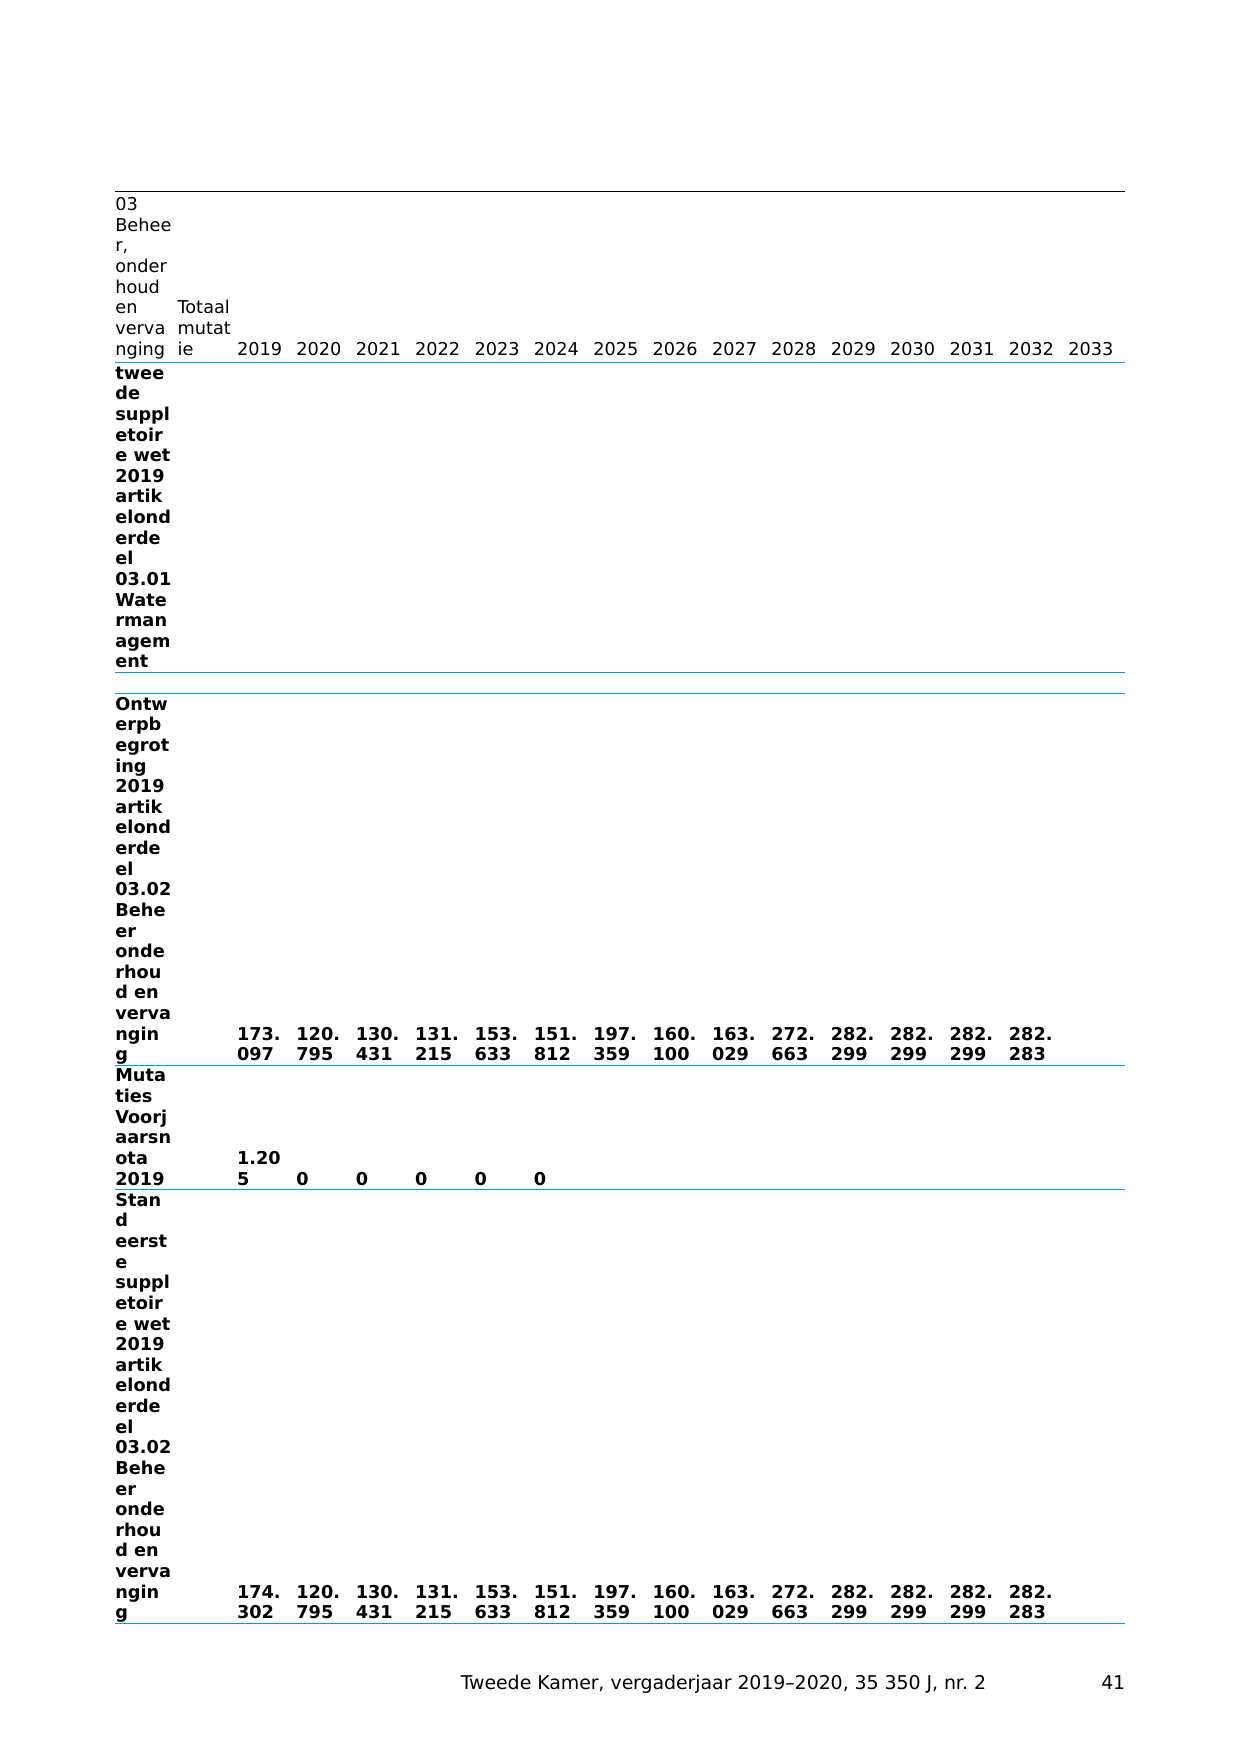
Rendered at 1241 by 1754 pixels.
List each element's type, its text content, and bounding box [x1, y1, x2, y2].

table_cell [1065, 673, 1125, 693]
table_cell [590, 363, 649, 672]
table_header 2020 [293, 192, 353, 362]
table_cell [1006, 673, 1065, 693]
table_cell 197.359 [590, 1190, 649, 1623]
table_cell tweede suppletoire wet 2019 artikelonderdeel 03.01 Watermanagement [115, 363, 174, 672]
table_cell [1065, 694, 1125, 1065]
table_cell [768, 1066, 828, 1189]
table_cell 160.100 [650, 1190, 709, 1623]
table_cell [590, 673, 649, 693]
table_cell [471, 363, 531, 672]
table_cell 130.431 [353, 694, 412, 1065]
table_cell 197.359 [590, 694, 649, 1065]
table_cell [1006, 363, 1065, 672]
table_cell [175, 1190, 234, 1623]
table_cell [1065, 1066, 1125, 1189]
table_cell [590, 1066, 649, 1189]
table_cell [353, 673, 412, 693]
table_cell [175, 363, 234, 672]
table_header 2030 [887, 192, 946, 362]
table_cell [946, 673, 1006, 693]
table_cell [412, 673, 471, 693]
table_cell 160.100 [650, 694, 709, 1065]
table_header 2029 [828, 192, 887, 362]
table_cell [946, 363, 1006, 672]
table_cell [709, 363, 768, 672]
table_cell [175, 1066, 234, 1189]
table_cell [1065, 1190, 1125, 1623]
table_cell 282.299 [946, 694, 1006, 1065]
table_cell [709, 673, 768, 693]
table_cell Ontwerpbegroting 2019 artikelonderdeel 03.02 Beheer onderhoud en vervanging [115, 694, 174, 1065]
table_cell 153.633 [471, 1190, 531, 1623]
table_cell 272.663 [768, 694, 828, 1065]
table_cell 153.633 [471, 694, 531, 1065]
table_cell [887, 673, 946, 693]
table_cell [293, 363, 353, 672]
table_cell 282.299 [946, 1190, 1006, 1623]
table_cell [175, 694, 234, 1065]
table_cell 120.795 [293, 1190, 353, 1623]
table_header 2025 [590, 192, 649, 362]
table_cell [709, 1066, 768, 1189]
table_cell 0 [293, 1066, 353, 1189]
table_cell [412, 363, 471, 672]
table_header 2024 [531, 192, 590, 362]
table_header 2028 [768, 192, 828, 362]
table_cell 282.283 [1006, 1190, 1065, 1623]
table_cell [1065, 363, 1125, 672]
table_header 2026 [650, 192, 709, 362]
table_cell 163.029 [709, 1190, 768, 1623]
table_cell [531, 363, 590, 672]
table_cell 0 [353, 1066, 412, 1189]
table_cell 120.795 [293, 694, 353, 1065]
table_cell 282.299 [887, 694, 946, 1065]
table_cell [828, 363, 887, 672]
table_cell [828, 673, 887, 693]
table_cell 272.663 [768, 1190, 828, 1623]
table_cell [234, 673, 293, 693]
table_cell 282.299 [828, 694, 887, 1065]
table_header 2019 [234, 192, 293, 362]
table_cell 282.299 [828, 1190, 887, 1623]
table_cell [1006, 1066, 1065, 1189]
table_cell [115, 673, 174, 693]
table_cell Stand eerste suppletoire wet 2019 artikelonderdeel 03.02 Beheer onderhoud en vervanging [115, 1190, 174, 1623]
table_cell Mutaties Voorjaarsnota 2019 [115, 1066, 174, 1189]
table_header 2022 [412, 192, 471, 362]
table_cell [175, 673, 234, 693]
table_header 2031 [946, 192, 1006, 362]
table_cell 282.283 [1006, 694, 1065, 1065]
table_header 2027 [709, 192, 768, 362]
table_cell 174.302 [234, 1190, 293, 1623]
table_cell [353, 363, 412, 672]
table_cell 173.097 [234, 694, 293, 1065]
table_cell [946, 1066, 1006, 1189]
table_cell [293, 673, 353, 693]
table_cell [887, 363, 946, 672]
table_cell 163.029 [709, 694, 768, 1065]
table_cell [887, 1066, 946, 1189]
table_cell [471, 673, 531, 693]
table_header 2021 [353, 192, 412, 362]
table_cell [828, 1066, 887, 1189]
table_cell [650, 363, 709, 672]
table_cell 282.299 [887, 1190, 946, 1623]
table_header Totaal mutatie [175, 192, 234, 362]
table_cell 131.215 [412, 694, 471, 1065]
table_cell [768, 673, 828, 693]
table_cell [650, 1066, 709, 1189]
table_cell 0 [531, 1066, 590, 1189]
table_header 2033 [1065, 192, 1125, 362]
table_cell 151.812 [531, 694, 590, 1065]
table_cell 0 [412, 1066, 471, 1189]
table_cell [234, 363, 293, 672]
table_cell 151.812 [531, 1190, 590, 1623]
table_cell 1.205 [234, 1066, 293, 1189]
table_header 2023 [471, 192, 531, 362]
table_cell 130.431 [353, 1190, 412, 1623]
table_header 03 Beheer, onderhoud en vervanging [115, 192, 174, 362]
table_cell [768, 363, 828, 672]
table_cell 131.215 [412, 1190, 471, 1623]
table_cell [531, 673, 590, 693]
table_header 2032 [1006, 192, 1065, 362]
table_cell [650, 673, 709, 693]
table_cell 0 [471, 1066, 531, 1189]
